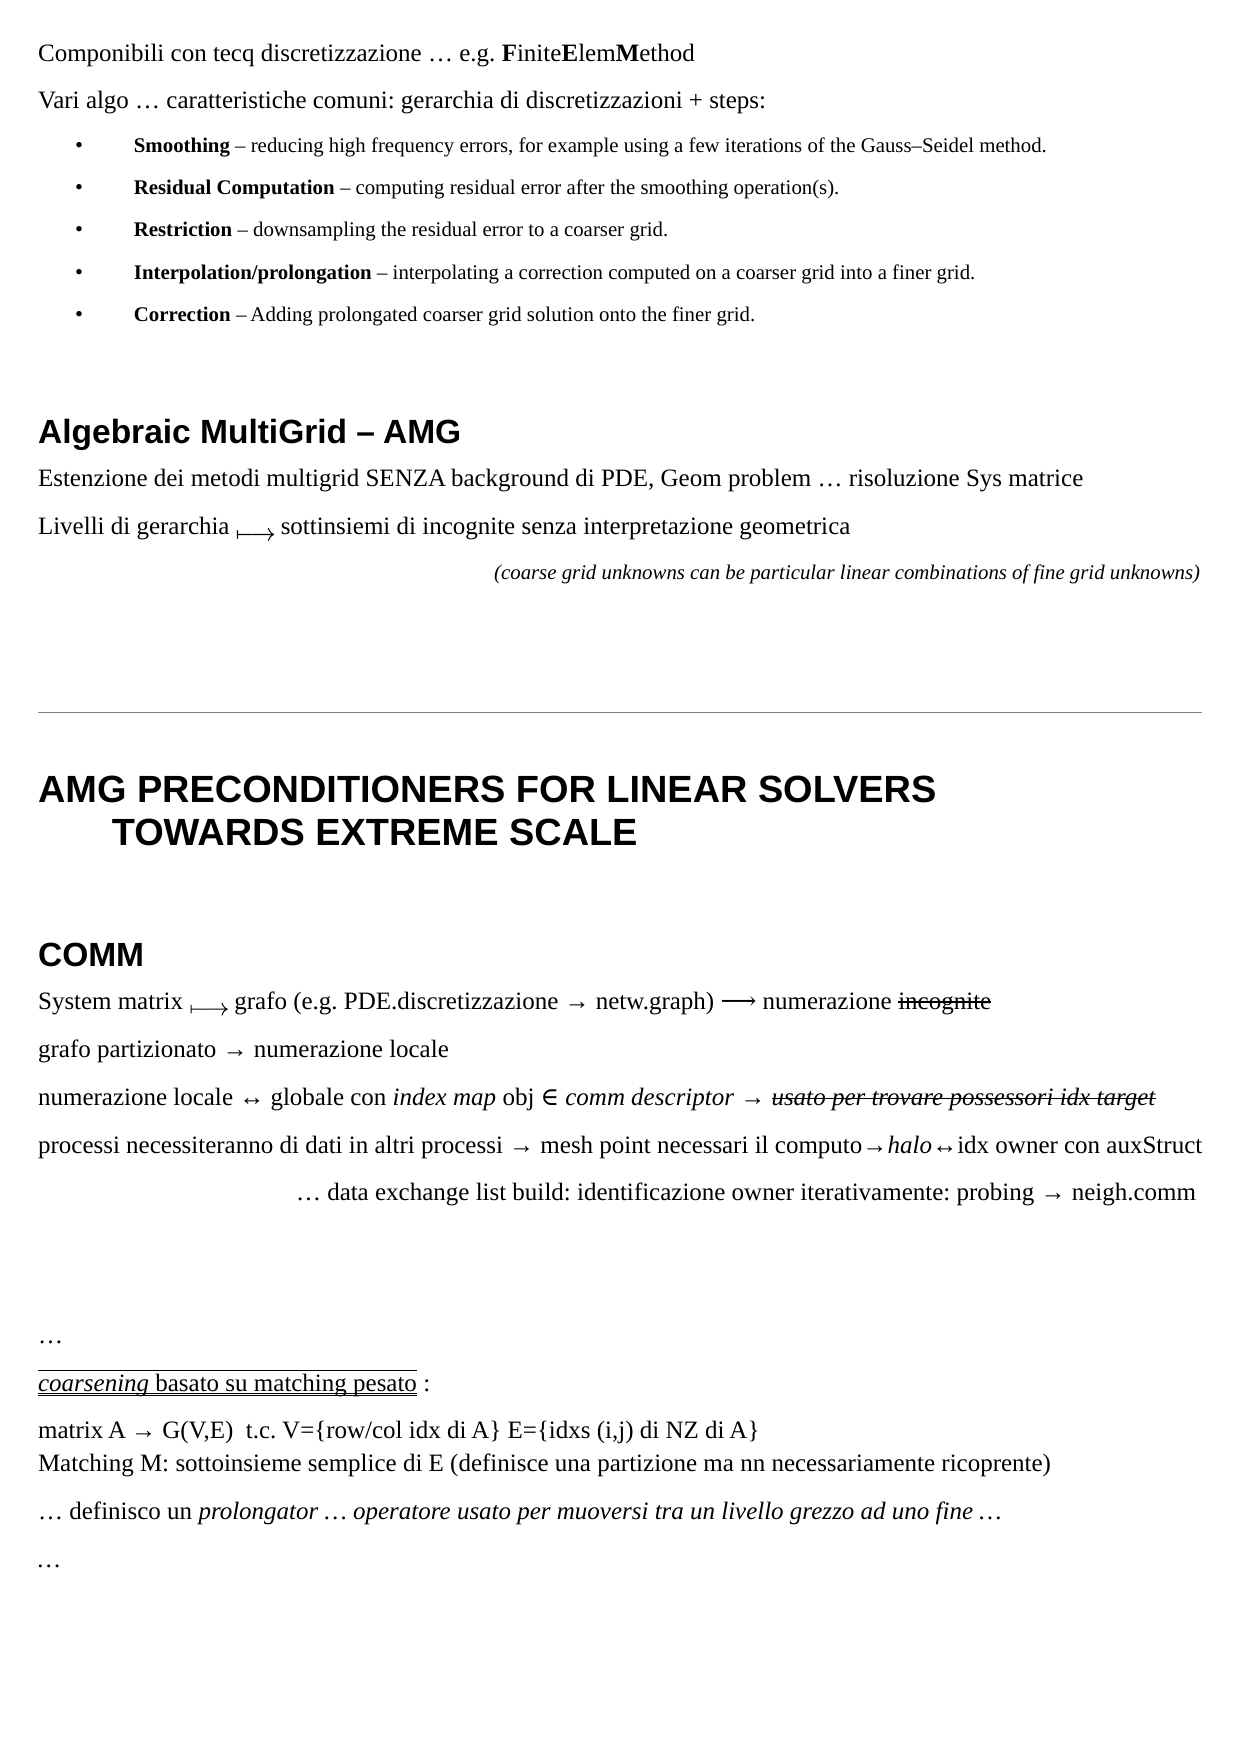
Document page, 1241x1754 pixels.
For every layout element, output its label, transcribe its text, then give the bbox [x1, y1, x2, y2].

text grafo partizionato → numerazione locale [38, 1034, 1202, 1063]
text coarsening basato su matching pesato : [38, 1368, 1202, 1397]
text … [38, 1320, 1202, 1349]
list Correction – Adding prolongated coarser grid solution onto the finer grid. [75, 302, 1202, 326]
text Livelli di gerarchia sottinsiemi di incognite senza interpretazione geometrica [38, 511, 1202, 541]
text Vari algo … caratteristiche comuni: gerarchia di discretizzazioni + steps: [38, 85, 1202, 114]
subtitle COMM [38, 935, 1202, 973]
text processi necessiteranno di dati in altri processi → mesh point necessari il computo→halo↔idx owner con auxStruct [38, 1130, 1202, 1158]
list Residual Computation – computing residual error after the smoothing operation(s). [75, 175, 1202, 199]
list Restriction – downsampling the residual error to a coarser grid. [75, 217, 1202, 241]
text … [38, 1544, 1202, 1572]
text … data exchange list build: identificazione owner iterativamente: probing → neigh.comm [38, 1177, 1202, 1206]
subtitle Algebraic MultiGrid – AMG [38, 412, 1202, 451]
list Smoothing – reducing high frequency errors, for example using a few iterations of the Gauss–Seidel method. [75, 133, 1202, 157]
subtitle AMG PRECONDITIONERS FOR LINEAR SOLVERS TOWARDS EXTREME SCALE [38, 766, 1202, 854]
text System matrix grafo (e.g. PDE.discretizzazione → netw.graph) ⟶ numerazione incognite [38, 986, 1202, 1016]
text Estenzione dei metodi multigrid SENZA background di PDE, Geom problem … risoluzione Sys matrice [38, 463, 1202, 492]
text Componibili con tecq discretizzazione … e.g. FiniteElemMethod [38, 38, 1202, 67]
text matrix A → G(V,E) t.c. V={row/col idx di A} E={idxs (i,j) di NZ di A} Matching M: sottoinsieme semplice di E (definisce una partizione ma nn necessariamente ricoprente) [38, 1415, 1202, 1477]
list Interpolation/prolongation – interpolating a correction computed on a coarser grid into a finer grid. [75, 259, 1202, 284]
text numerazione locale ↔ globale con index map obj ∈ comm descriptor → usato per trovare possessori idx target [38, 1082, 1202, 1111]
text (coarse grid unknowns can be particular linear combinations of fine grid unknowns) [38, 560, 1202, 584]
text … definisco un prolongator … operatore usato per muoversi tra un livello grezzo ad uno fine … [38, 1496, 1202, 1525]
